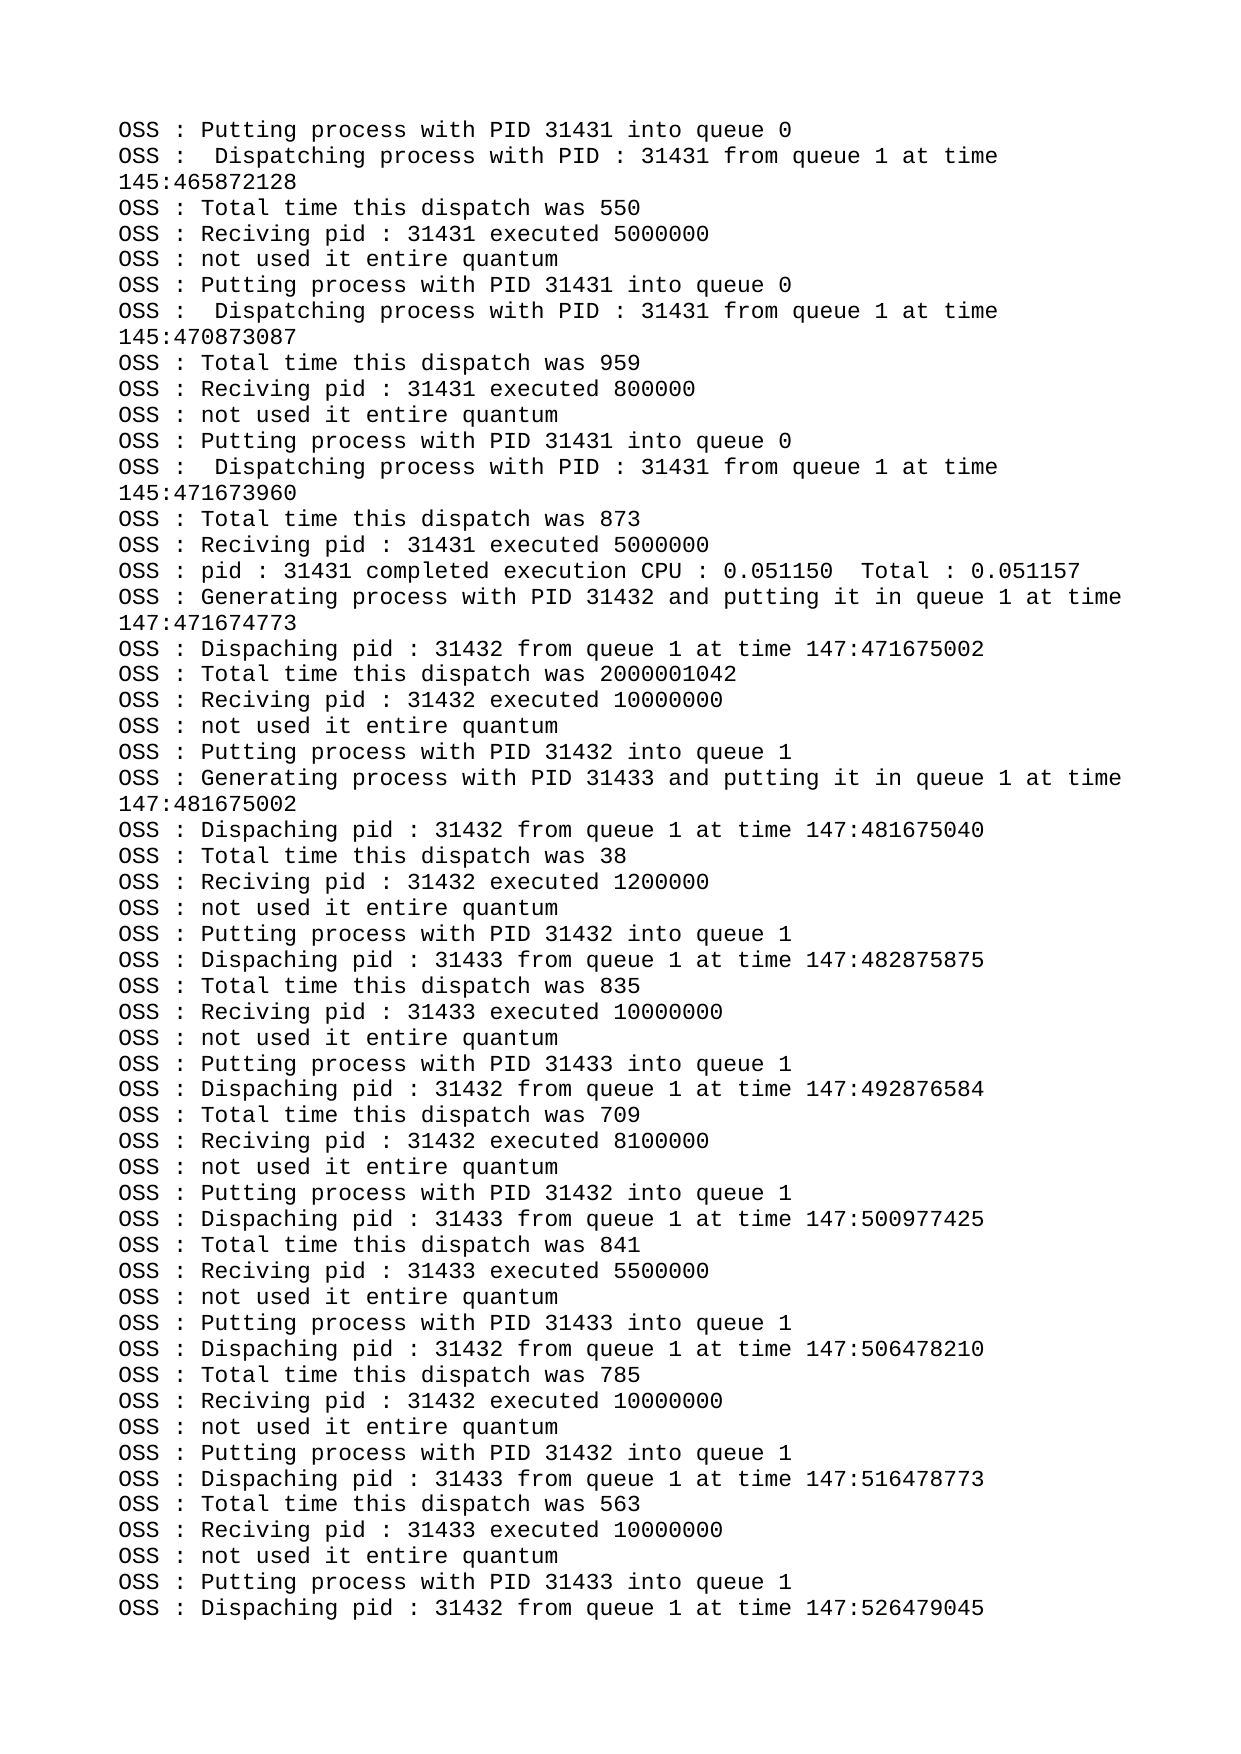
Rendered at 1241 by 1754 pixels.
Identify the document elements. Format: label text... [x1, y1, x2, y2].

text OSS : Reciving pid : 31432 executed 10000000 [118, 689, 1122, 715]
text OSS : Total time this dispatch was 550 [118, 196, 1122, 222]
text OSS : Putting process with PID 31433 into queue 1 [118, 1311, 1122, 1337]
text OSS : Dispaching pid : 31433 from queue 1 at time 147:516478773 [118, 1467, 1122, 1493]
text OSS : not used it entire quantum [118, 715, 1122, 741]
text OSS : Dispatching process with PID : 31431 from queue 1 at time 145:470873087 [118, 300, 1122, 352]
text OSS : Putting process with PID 31431 into queue 0 [118, 429, 1122, 455]
text OSS : Reciving pid : 31431 executed 5000000 [118, 533, 1122, 559]
text OSS : Putting process with PID 31431 into queue 0 [118, 274, 1122, 300]
text OSS : Total time this dispatch was 709 [118, 1104, 1122, 1130]
text OSS : Total time this dispatch was 785 [118, 1363, 1122, 1389]
text OSS : Total time this dispatch was 835 [118, 974, 1122, 1000]
text OSS : Total time this dispatch was 959 [118, 352, 1122, 377]
text OSS : Reciving pid : 31432 executed 10000000 [118, 1389, 1122, 1415]
text OSS : not used it entire quantum [118, 403, 1122, 429]
text OSS : Reciving pid : 31431 executed 5000000 [118, 222, 1122, 248]
text OSS : Dispaching pid : 31432 from queue 1 at time 147:506478210 [118, 1337, 1122, 1363]
text OSS : not used it entire quantum [118, 1545, 1122, 1571]
text OSS : not used it entire quantum [118, 1156, 1122, 1182]
text OSS : Reciving pid : 31433 executed 10000000 [118, 1000, 1122, 1026]
text OSS : Dispaching pid : 31432 from queue 1 at time 147:471675002 [118, 637, 1122, 663]
text OSS : not used it entire quantum [118, 1026, 1122, 1052]
text OSS : Putting process with PID 31433 into queue 1 [118, 1571, 1122, 1597]
text OSS : Reciving pid : 31431 executed 800000 [118, 377, 1122, 403]
text OSS : pid : 31431 completed execution CPU : 0.051150 Total : 0.051157 [118, 559, 1122, 585]
text OSS : Dispaching pid : 31432 from queue 1 at time 147:481675040 [118, 818, 1122, 844]
text OSS : Putting process with PID 31431 into queue 0 [118, 118, 1122, 144]
text OSS : not used it entire quantum [118, 896, 1122, 922]
text OSS : Reciving pid : 31433 executed 5500000 [118, 1259, 1122, 1285]
text OSS : not used it entire quantum [118, 248, 1122, 274]
text OSS : Dispaching pid : 31432 from queue 1 at time 147:526479045 [118, 1597, 1122, 1622]
text OSS : Dispatching process with PID : 31431 from queue 1 at time 145:465872128 [118, 144, 1122, 196]
text OSS : Putting process with PID 31433 into queue 1 [118, 1052, 1122, 1078]
text OSS : Dispaching pid : 31433 from queue 1 at time 147:500977425 [118, 1207, 1122, 1233]
text OSS : Total time this dispatch was 38 [118, 844, 1122, 870]
text OSS : not used it entire quantum [118, 1285, 1122, 1311]
text OSS : Reciving pid : 31432 executed 8100000 [118, 1130, 1122, 1156]
text OSS : Putting process with PID 31432 into queue 1 [118, 922, 1122, 948]
text OSS : Dispatching process with PID : 31431 from queue 1 at time 145:471673960 [118, 455, 1122, 507]
text OSS : Dispaching pid : 31432 from queue 1 at time 147:492876584 [118, 1078, 1122, 1104]
text OSS : Reciving pid : 31432 executed 1200000 [118, 870, 1122, 896]
text OSS : Total time this dispatch was 873 [118, 507, 1122, 533]
text OSS : Putting process with PID 31432 into queue 1 [118, 1441, 1122, 1467]
text OSS : Generating process with PID 31432 and putting it in queue 1 at time 147:471674773 [118, 585, 1122, 637]
text OSS : Putting process with PID 31432 into queue 1 [118, 741, 1122, 767]
text OSS : Generating process with PID 31433 and putting it in queue 1 at time 147:481675002 [118, 767, 1122, 818]
text OSS : Total time this dispatch was 2000001042 [118, 663, 1122, 689]
text OSS : Total time this dispatch was 563 [118, 1493, 1122, 1519]
text OSS : Total time this dispatch was 841 [118, 1233, 1122, 1259]
text OSS : Putting process with PID 31432 into queue 1 [118, 1182, 1122, 1207]
text OSS : not used it entire quantum [118, 1415, 1122, 1441]
text OSS : Reciving pid : 31433 executed 10000000 [118, 1519, 1122, 1545]
text OSS : Dispaching pid : 31433 from queue 1 at time 147:482875875 [118, 948, 1122, 974]
